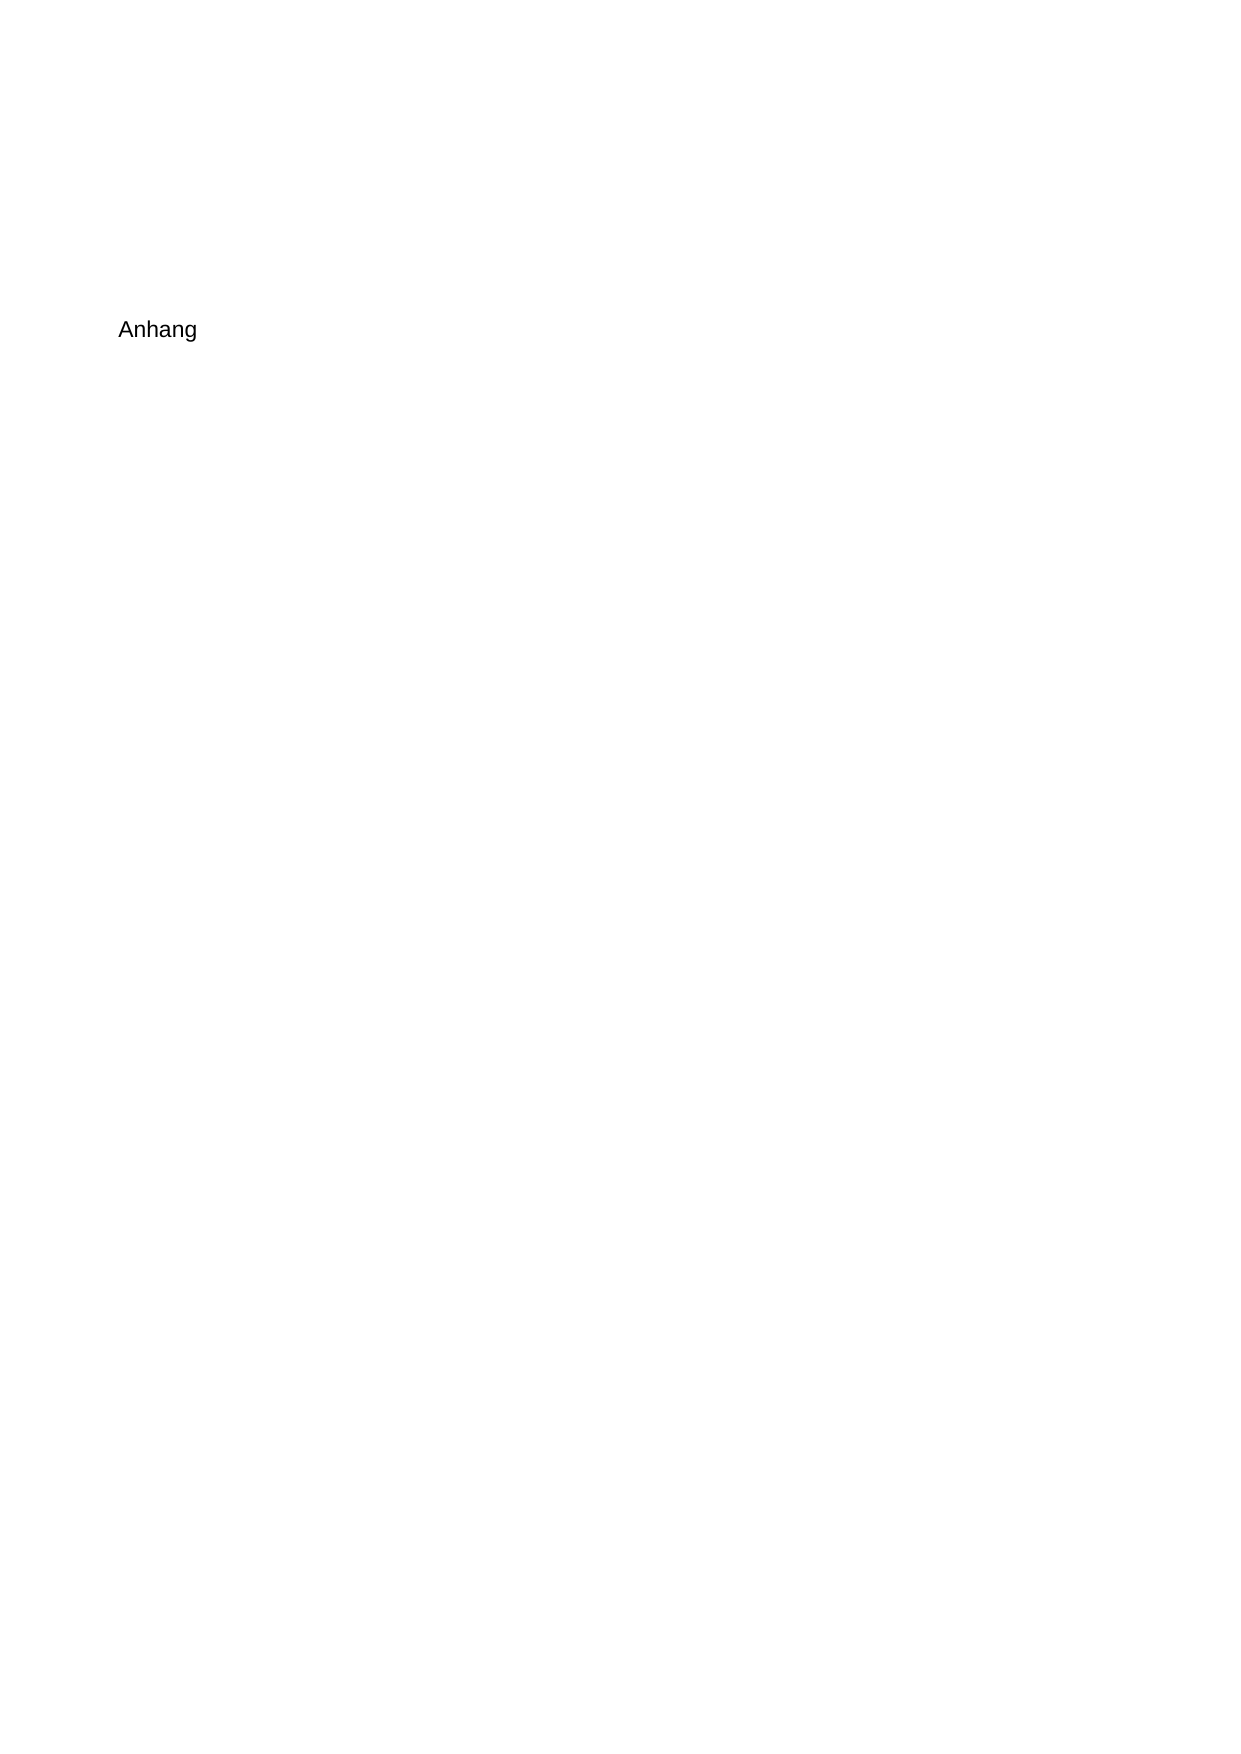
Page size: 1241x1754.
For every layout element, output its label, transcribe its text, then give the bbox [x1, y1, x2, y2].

text Anhang [118, 316, 1122, 342]
